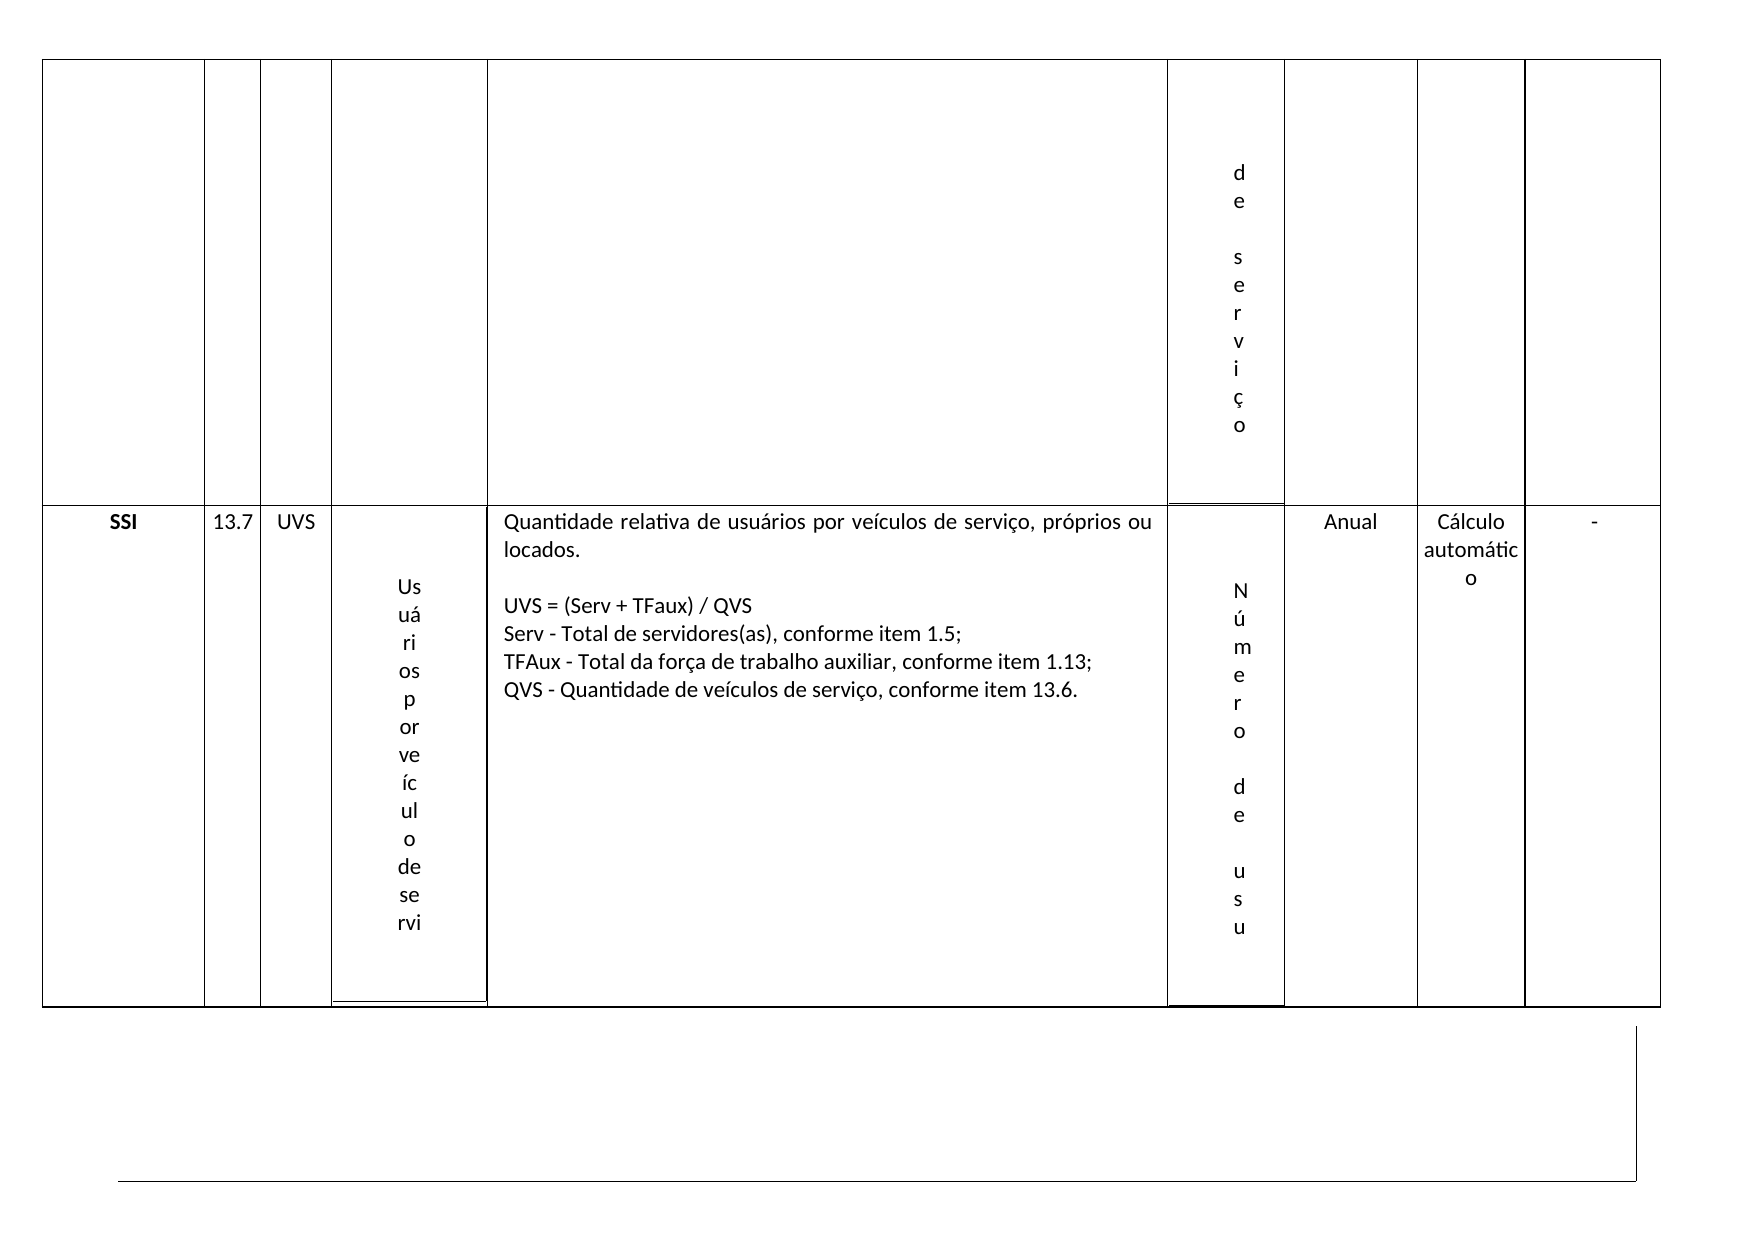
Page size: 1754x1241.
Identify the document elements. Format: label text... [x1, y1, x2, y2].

table_cell [43, 60, 204, 505]
table_cell Número de usu [1168, 506, 1284, 1006]
table_cell - [1526, 506, 1660, 1006]
table_cell SSI [43, 506, 204, 1006]
table_cell Usuários por veículo de servi [332, 506, 487, 1006]
table_cell 13.7 [205, 506, 260, 1006]
table_cell UVS [261, 506, 331, 1006]
table_cell [1418, 60, 1524, 505]
table_cell Cálculo automático [1418, 506, 1524, 1006]
table_cell de serviço [1168, 60, 1284, 505]
table_cell [332, 60, 487, 505]
table_cell [261, 60, 331, 505]
table_cell [1285, 60, 1417, 505]
table_cell Anual [1285, 506, 1417, 1006]
table_cell [205, 60, 260, 505]
table_cell Quantidade relativa de usuários por veículos de serviço, próprios ou locados. UVS = (Serv + TFaux) / QVS Serv - Total de servidores(as), conforme item 1.5; TFAux - Total da força de trabalho auxiliar, conforme item 1.13; QVS - Quantidade de veículos de serviço, conforme item 13.6. [488, 506, 1167, 1006]
table_cell [1526, 60, 1660, 505]
table_cell [488, 60, 1167, 505]
